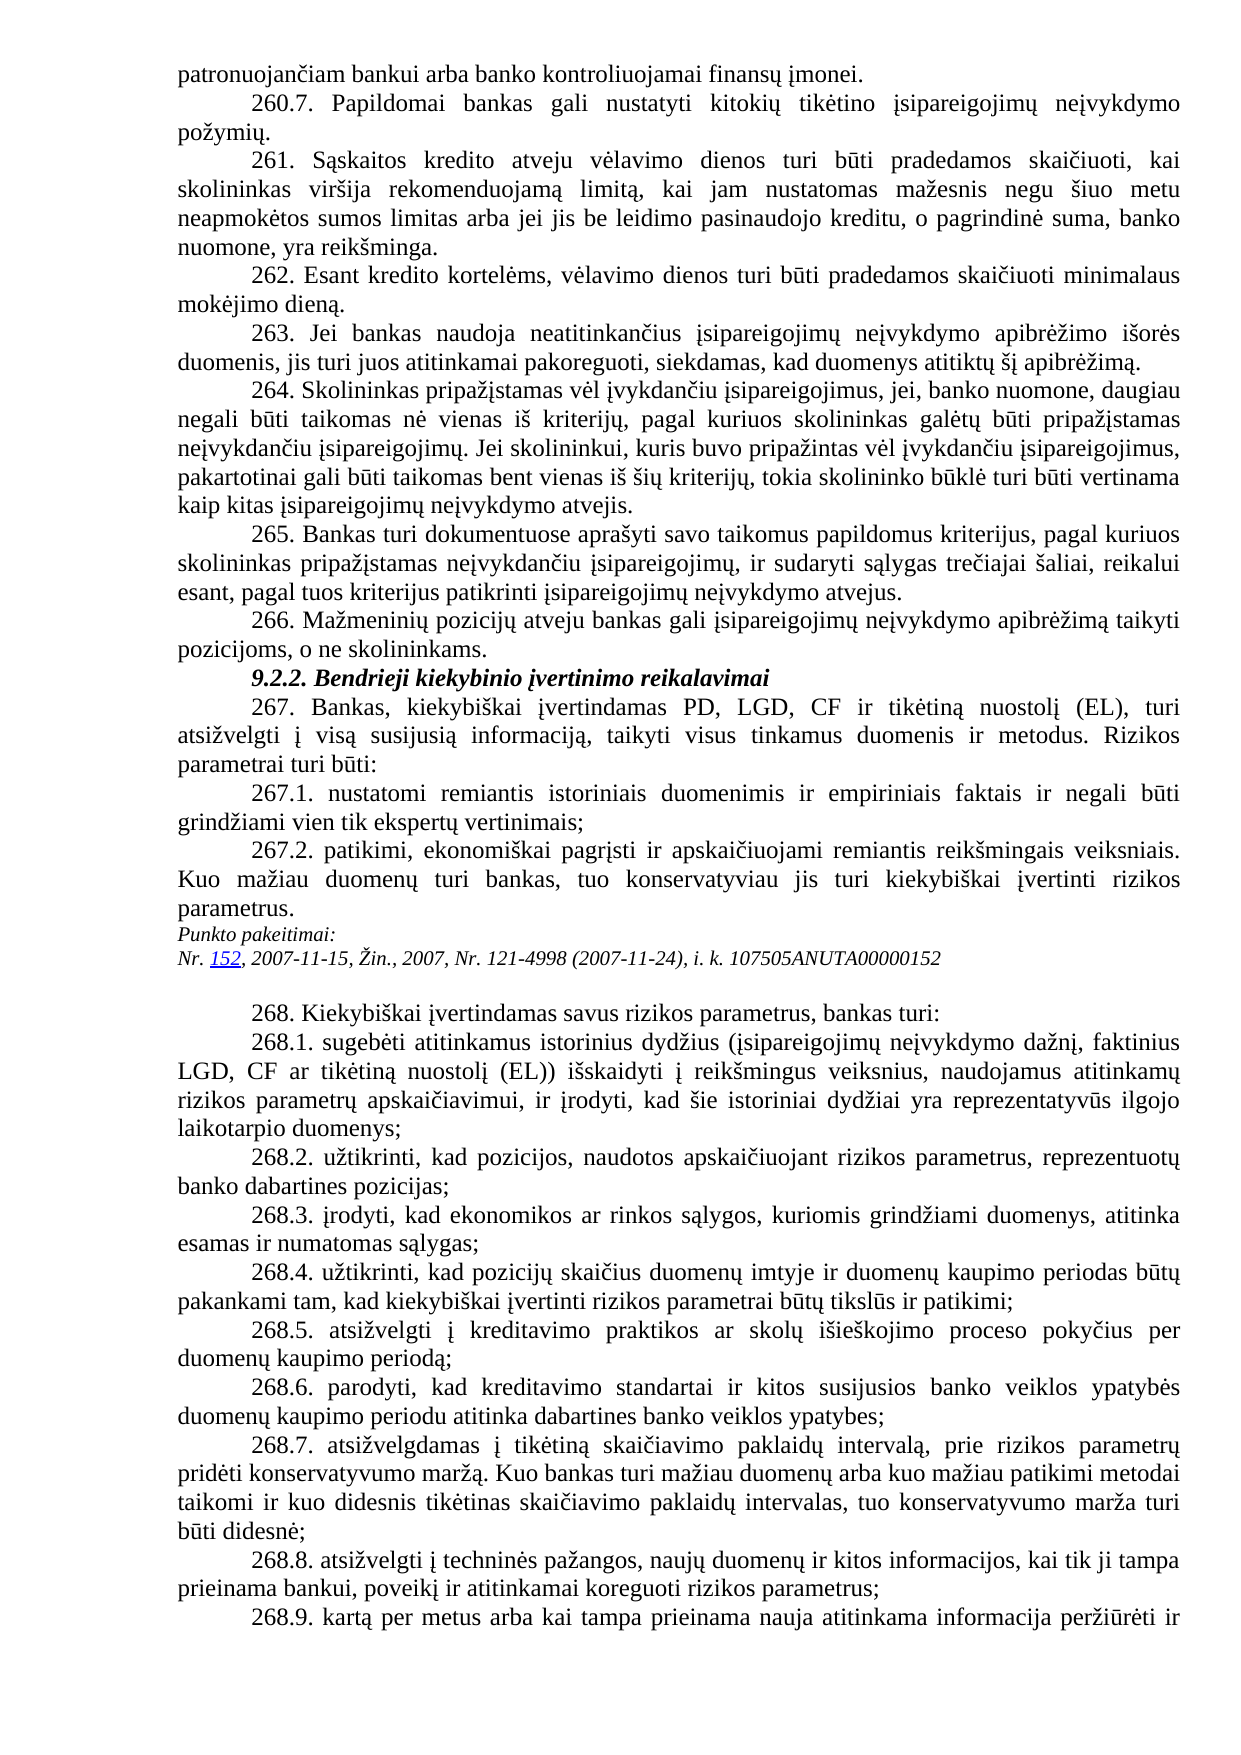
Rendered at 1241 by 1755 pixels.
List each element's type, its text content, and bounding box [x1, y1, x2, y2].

text Punkto pakeitimai: [177, 922, 1181, 946]
text 268. Kiekybiškai įvertindamas savus rizikos parametrus, bankas turi: [177, 998, 1181, 1027]
text 260.7. Papildomai bankas gali nustatyti kitokių tikėtino įsipareigojimų neįvykdymo požymių. [177, 88, 1181, 145]
text Nr. 152, 2007-11-15, Žin., 2007, Nr. 121-4998 (2007-11-24), i. k. 107505ANUTA00000152 [177, 946, 1181, 970]
text 268.7. atsižvelgdamas į tikėtiną skaičiavimo paklaidų intervalą, prie rizikos parametrų pridėti konservatyvumo maržą. Kuo bankas turi mažiau duomenų arba kuo mažiau patikimi metodai taikomi ir kuo didesnis tikėtinas skaičiavimo paklaidų intervalas, tuo konservatyvumo marža turi būti didesnė; [177, 1430, 1181, 1545]
text 267.1. nustatomi remiantis istoriniais duomenimis ir empiriniais faktais ir negali būti grindžiami vien tik ekspertų vertinimais; [177, 778, 1181, 835]
text 268.2. užtikrinti, kad pozicijos, naudotos apskaičiuojant rizikos parametrus, reprezentuotų banko dabartines pozicijas; [177, 1142, 1181, 1200]
text 263. Jei bankas naudoja neatitinkančius įsipareigojimų neįvykdymo apibrėžimo išorės duomenis, jis turi juos atitinkamai pakoreguoti, siekdamas, kad duomenys atitiktų šį apibrėžimą. [177, 318, 1181, 375]
text 9.2.2. Bendrieji kiekybinio įvertinimo reikalavimai [177, 663, 1181, 692]
text 268.5. atsižvelgti į kreditavimo praktikos ar skolų išieškojimo proceso pokyčius per duomenų kaupimo periodą; [177, 1315, 1181, 1372]
text 268.6. parodyti, kad kreditavimo standartai ir kitos susijusios banko veiklos ypatybės duomenų kaupimo periodu atitinka dabartines banko veiklos ypatybes; [177, 1372, 1181, 1430]
text 268.8. atsižvelgti į techninės pažangos, naujų duomenų ir kitos informacijos, kai tik ji tampa prieinama bankui, poveikį ir atitinkamai koreguoti rizikos parametrus; [177, 1545, 1181, 1602]
text 265. Bankas turi dokumentuose aprašyti savo taikomus papildomus kriterijus, pagal kuriuos skolininkas pripažįstamas neįvykdančiu įsipareigojimų, ir sudaryti sąlygas trečiajai šaliai, reikalui esant, pagal tuos kriterijus patikrinti įsipareigojimų neįvykdymo atvejus. [177, 519, 1181, 605]
text 266. Mažmeninių pozicijų atveju bankas gali įsipareigojimų neįvykdymo apibrėžimą taikyti pozicijoms, o ne skolininkams. [177, 605, 1181, 663]
text 261. Sąskaitos kredito atveju vėlavimo dienos turi būti pradedamos skaičiuoti, kai skolininkas viršija rekomenduojamą limitą, kai jam nustatomas mažesnis negu šiuo metu neapmokėtos sumos limitas arba jei jis be leidimo pasinaudojo kreditu, o pagrindinė suma, banko nuomone, yra reikšminga. [177, 145, 1181, 260]
text 268.9. kartą per metus arba kai tampa prieinama nauja atitinkama informacija peržiūrėti ir [177, 1602, 1181, 1631]
text 268.3. įrodyti, kad ekonomikos ar rinkos sąlygos, kuriomis grindžiami duomenys, atitinka esamas ir numatomas sąlygas; [177, 1200, 1181, 1257]
text 267. Bankas, kiekybiškai įvertindamas PD, LGD, CF ir tikėtiną nuostolį (EL), turi atsižvelgti į visą susijusią informaciją, taikyti visus tinkamus duomenis ir metodus. Rizikos parametrai turi būti: [177, 692, 1181, 778]
text 264. Skolininkas pripažįstamas vėl įvykdančiu įsipareigojimus, jei, banko nuomone, daugiau negali būti taikomas nė vienas iš kriterijų, pagal kuriuos skolininkas galėtų būti pripažįstamas neįvykdančiu įsipareigojimų. Jei skolininkui, kuris buvo pripažintas vėl įvykdančiu įsipareigojimus, pakartotinai gali būti taikomas bent vienas iš šių kriterijų, tokia skolininko būklė turi būti vertinama kaip kitas įsipareigojimų neįvykdymo atvejis. [177, 375, 1181, 519]
text patronuojančiam bankui arba banko kontroliuojamai finansų įmonei. [177, 59, 1181, 88]
text 267.2. patikimi, ekonomiškai pagrįsti ir apskaičiuojami remiantis reikšmingais veiksniais. Kuo mažiau duomenų turi bankas, tuo konservatyviau jis turi kiekybiškai įvertinti rizikos parametrus. [177, 835, 1181, 922]
text 268.1. sugebėti atitinkamus istorinius dydžius (įsipareigojimų neįvykdymo dažnį, faktinius LGD, CF ar tikėtiną nuostolį (EL)) išskaidyti į reikšmingus veiksnius, naudojamus atitinkamų rizikos parametrų apskaičiavimui, ir įrodyti, kad šie istoriniai dydžiai yra reprezentatyvūs ilgojo laikotarpio duomenys; [177, 1027, 1181, 1142]
text 262. Esant kredito kortelėms, vėlavimo dienos turi būti pradedamos skaičiuoti minimalaus mokėjimo dieną. [177, 260, 1181, 318]
text 268.4. užtikrinti, kad pozicijų skaičius duomenų imtyje ir duomenų kaupimo periodas būtų pakankami tam, kad kiekybiškai įvertinti rizikos parametrai būtų tikslūs ir patikimi; [177, 1257, 1181, 1315]
